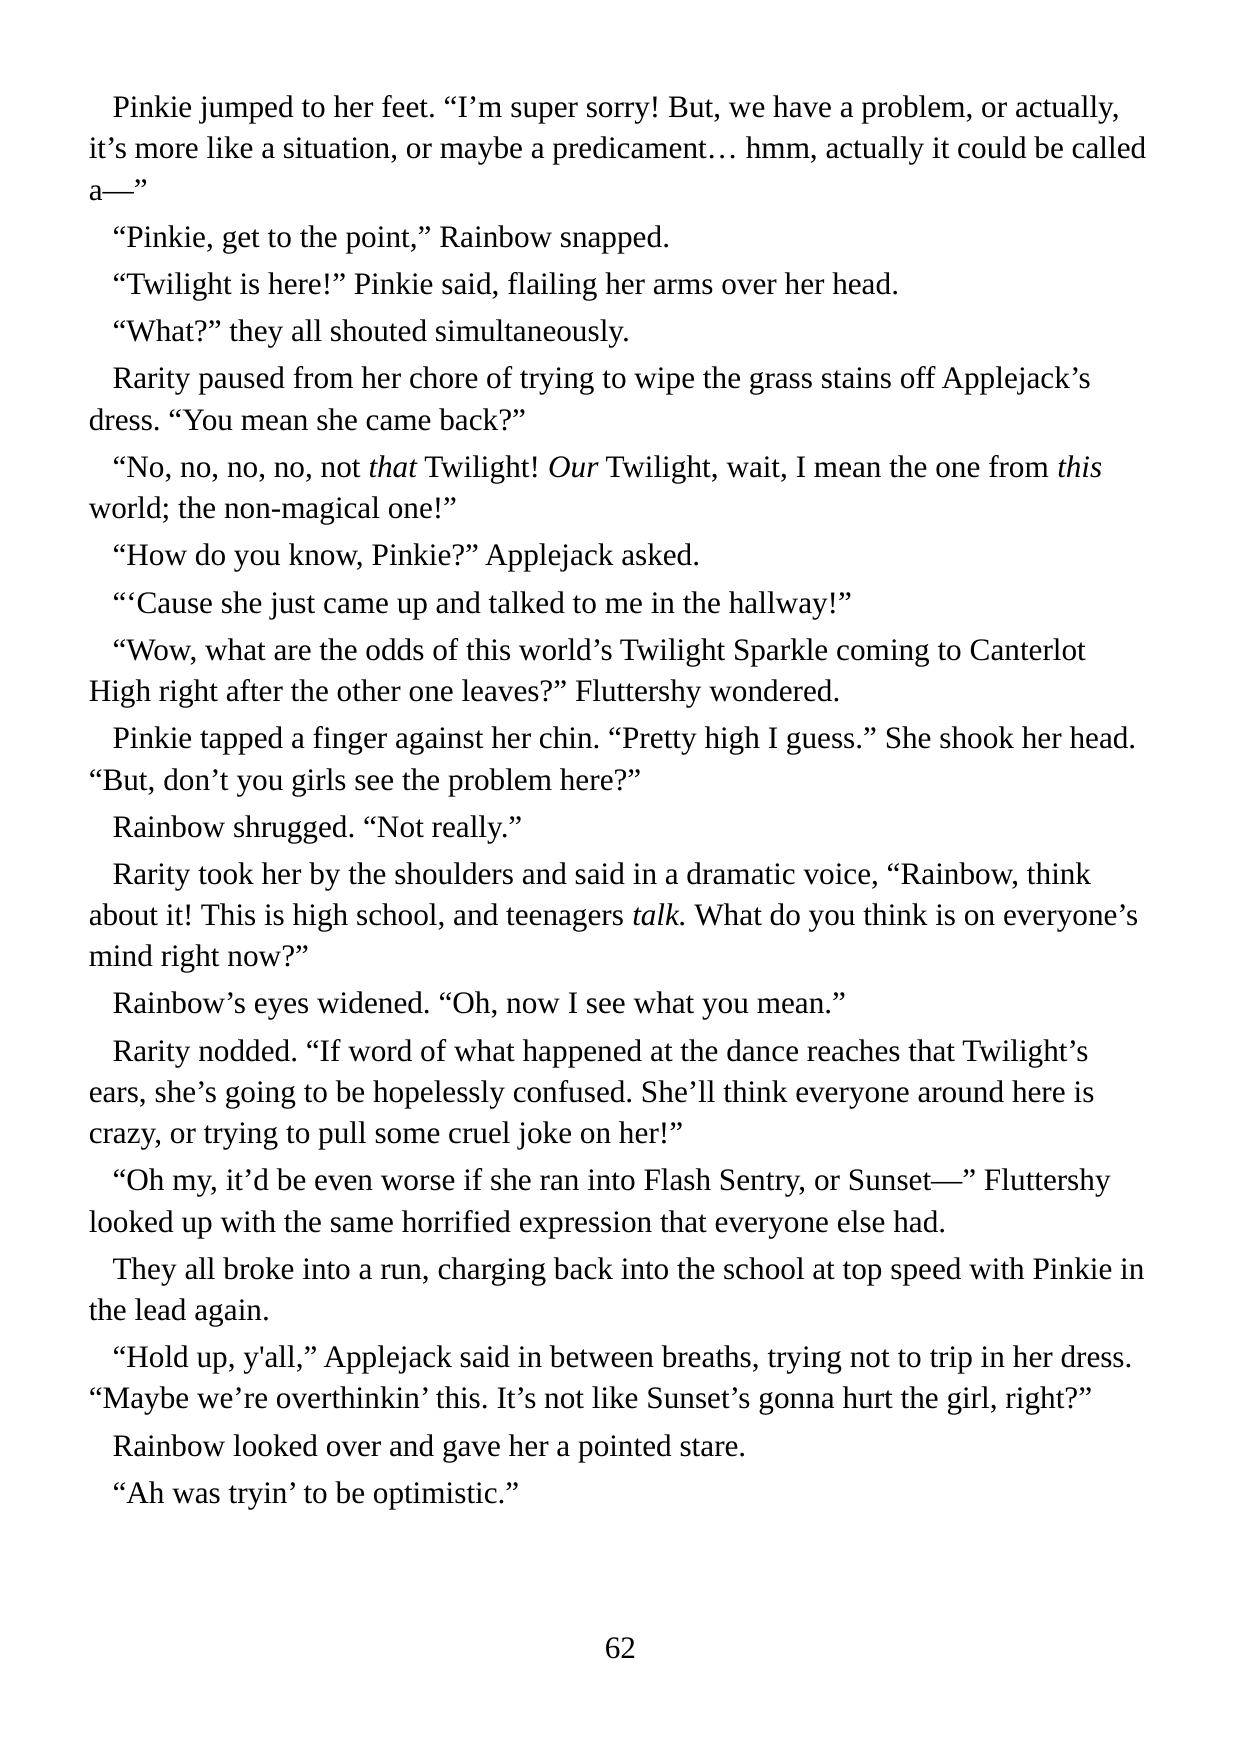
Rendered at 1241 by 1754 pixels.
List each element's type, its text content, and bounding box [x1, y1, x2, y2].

text “Ah was tryin’ to be optimistic.” [88, 1474, 1152, 1510]
text They all broke into a run, charging back into the school at top speed with Pinkie in the lead again. [88, 1250, 1152, 1327]
text Rainbow’s eyes widened. “Oh, now I see what you mean.” [88, 985, 1152, 1021]
text Pinkie tapped a finger against her chin. “Pretty high I guess.” She shook her head. “But, don’t you girls see the problem here?” [88, 719, 1152, 797]
text Rainbow looked over and gave her a pointed stare. [88, 1427, 1152, 1463]
text “Wow, what are the odds of this world’s Twilight Sparkle coming to Canterlot High right after the other one leaves?” Fluttershy wondered. [88, 631, 1152, 708]
text “What?” they all shouted simultaneously. [88, 313, 1152, 348]
text “Hold up, y'all,” Applejack said in between breaths, trying not to trip in her dress. “Maybe we’re overthinkin’ this. It’s not like Sunset’s gonna hurt the girl, right?” [88, 1338, 1152, 1416]
text “‘Cause she just came up and talked to me in the hallway!” [88, 584, 1152, 620]
text “Pinkie, get to the point,” Rainbow snapped. [88, 218, 1152, 254]
text “Twilight is here!” Pinkie said, flailing her arms over her head. [88, 265, 1152, 301]
text “No, no, no, no, not that Twilight! Our Twilight, wait, I mean the one from this world; the non-magical one!” [88, 448, 1152, 525]
text Rarity nodded. “If word of what happened at the dance reaches that Twilight’s ears, she’s going to be hopelessly confused. She’ll think everyone around here is crazy, or trying to pull some cruel joke on her!” [88, 1032, 1152, 1150]
text “Oh my, it’d be even worse if she ran into Flash Sentry, or Sunset—” Fluttershy looked up with the same horrified expression that everyone else had. [88, 1162, 1152, 1239]
text Rainbow shrugged. “Not really.” [88, 808, 1152, 844]
text Rarity took her by the shoulders and said in a dramatic voice, “Rainbow, think about it! This is high school, and teenagers talk. What do you think is on everyone’s mind right now?” [88, 855, 1152, 973]
text “How do you know, Pinkie?” Applejack asked. [88, 537, 1152, 573]
text Rarity paused from her chore of trying to wipe the grass stains off Applejack’s dress. “You mean she came back?” [88, 360, 1152, 437]
text Pinkie jumped to her feet. “I’m super sorry! But, we have a problem, or actually, it’s more like a situation, or maybe a predicament… hmm, actually it could be called a—” [88, 88, 1152, 207]
